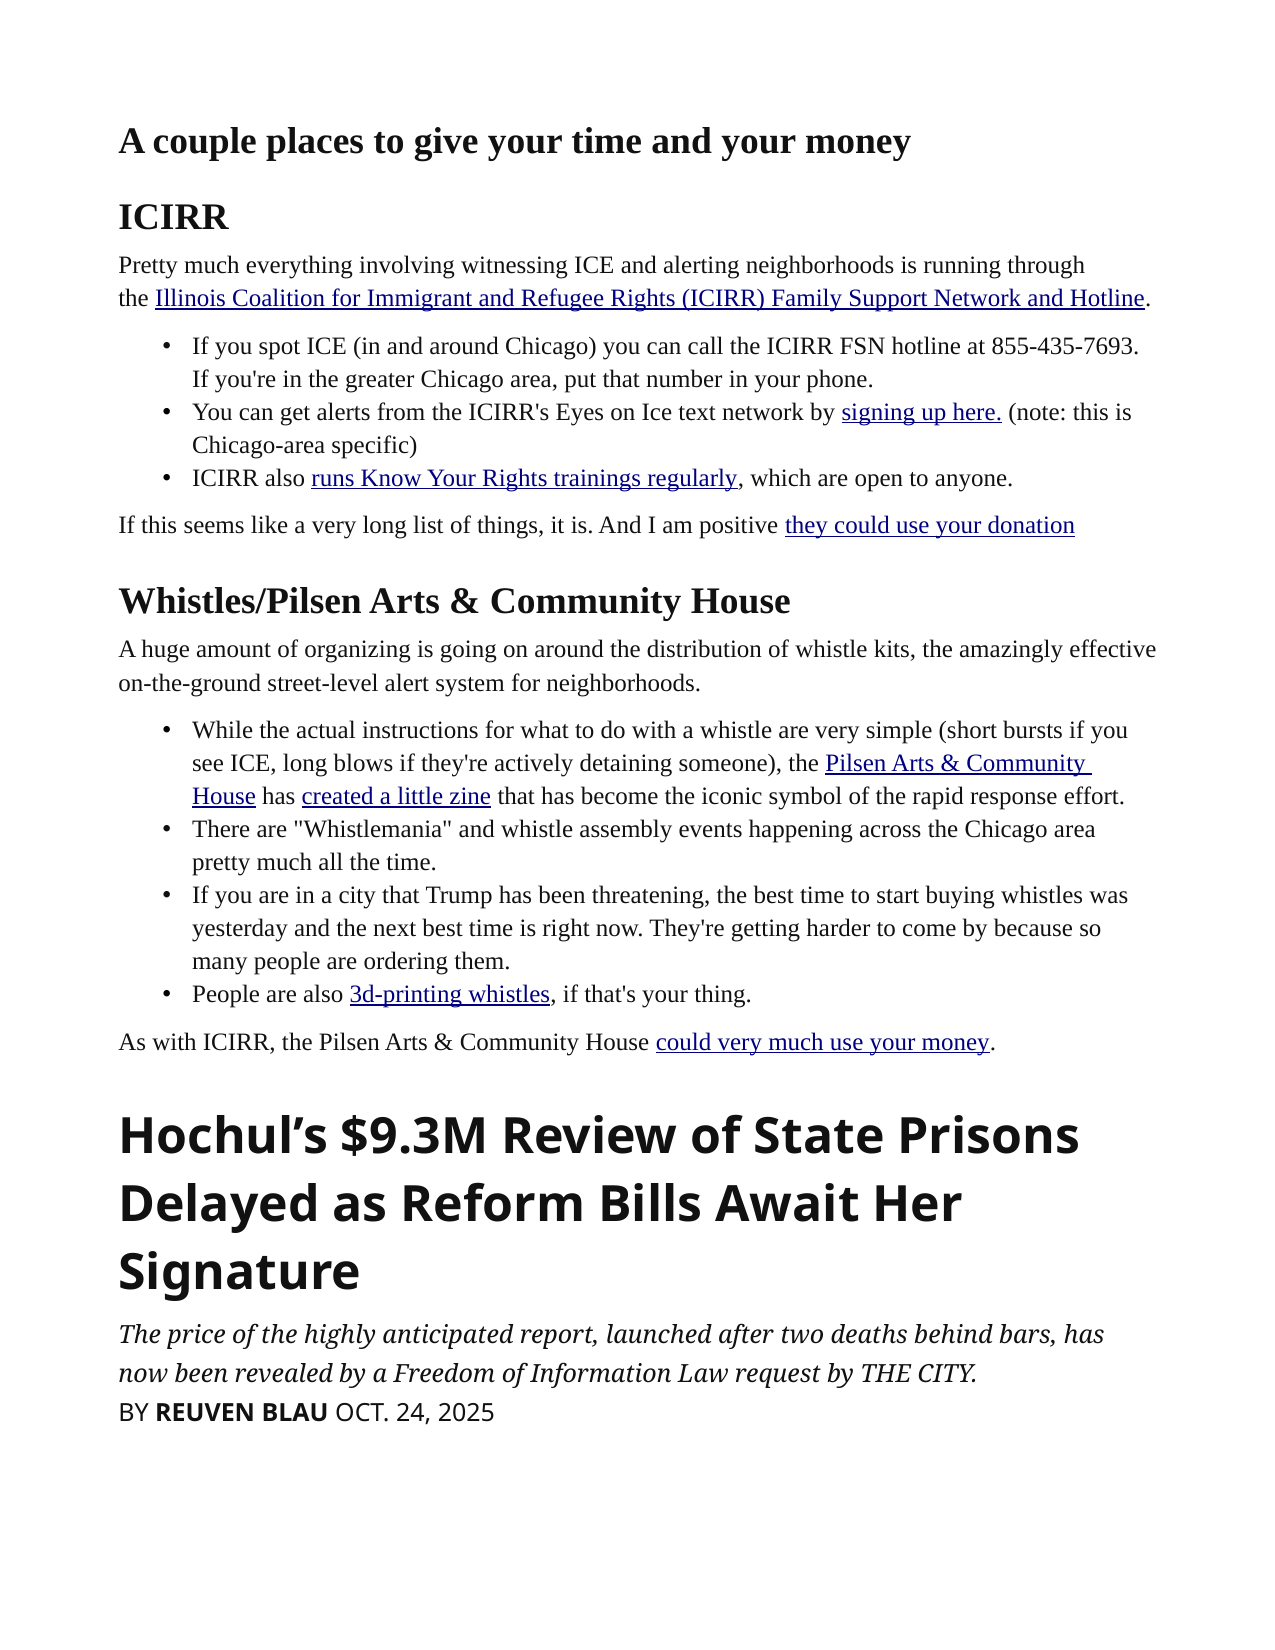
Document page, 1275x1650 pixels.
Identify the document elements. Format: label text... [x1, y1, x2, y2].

subtitle Hochul’s $9.3M Review of State Prisons Delayed as Reform Bills Await Her Signature [118, 1099, 1157, 1304]
text by Reuven Blau Oct. 24, 2025 [118, 1395, 1157, 1429]
text The price of the highly anticipated report, launched after two deaths behind bars, has now been revealed by a Freedom of Information Law request by THE CITY. [118, 1316, 1157, 1390]
list While the actual instructions for what to do with a whistle are very simple (short bursts if you see ICE, long blows if they're actively detaining someone), the Pilsen Arts & Community House has created a little zine that has become the iconic symbol of the rapid response effort. [162, 715, 1157, 810]
text As with ICIRR, the Pilsen Arts & Community House could very much use your money. [118, 1027, 1157, 1056]
list If you spot ICE (in and around Chicago) you can call the ICIRR FSN hotline at 855-435-7693. If you're in the greater Chicago area, put that number in your phone. [162, 331, 1157, 393]
text Pretty much everything involving witnessing ICE and alerting neighborhoods is running through the Illinois Coalition for Immigrant and Refugee Rights (ICIRR) Family Support Network and Hotline. [118, 250, 1157, 312]
list ICIRR also runs Know Your Rights trainings regularly, which are open to anyone. [162, 463, 1157, 492]
text A huge amount of organizing is going on around the distribution of whistle kits, the amazingly effective on-the-ground street-level alert system for neighborhoods. [118, 634, 1157, 696]
subtitle Whistles/Pilsen Arts & Community House [118, 579, 1157, 622]
text If this seems like a very long list of things, it is. And I am positive they could use your donation [118, 511, 1157, 539]
list You can get alerts from the ICIRR's Eyes on Ice text network by signing up here. (note: this is Chicago-area specific) [162, 397, 1157, 459]
list If you are in a city that Trump has been threatening, the best time to start buying whistles was yesterday and the next best time is right now. They're getting harder to come by because so many people are ordering them. [162, 880, 1157, 975]
subtitle ICIRR [118, 194, 1157, 238]
list People are also 3d-printing whistles, if that's your thing. [162, 979, 1157, 1008]
subtitle A couple places to give your time and your money [118, 118, 1157, 161]
list There are "Whistlemania" and whistle assembly events happening across the Chicago area pretty much all the time. [162, 814, 1157, 876]
